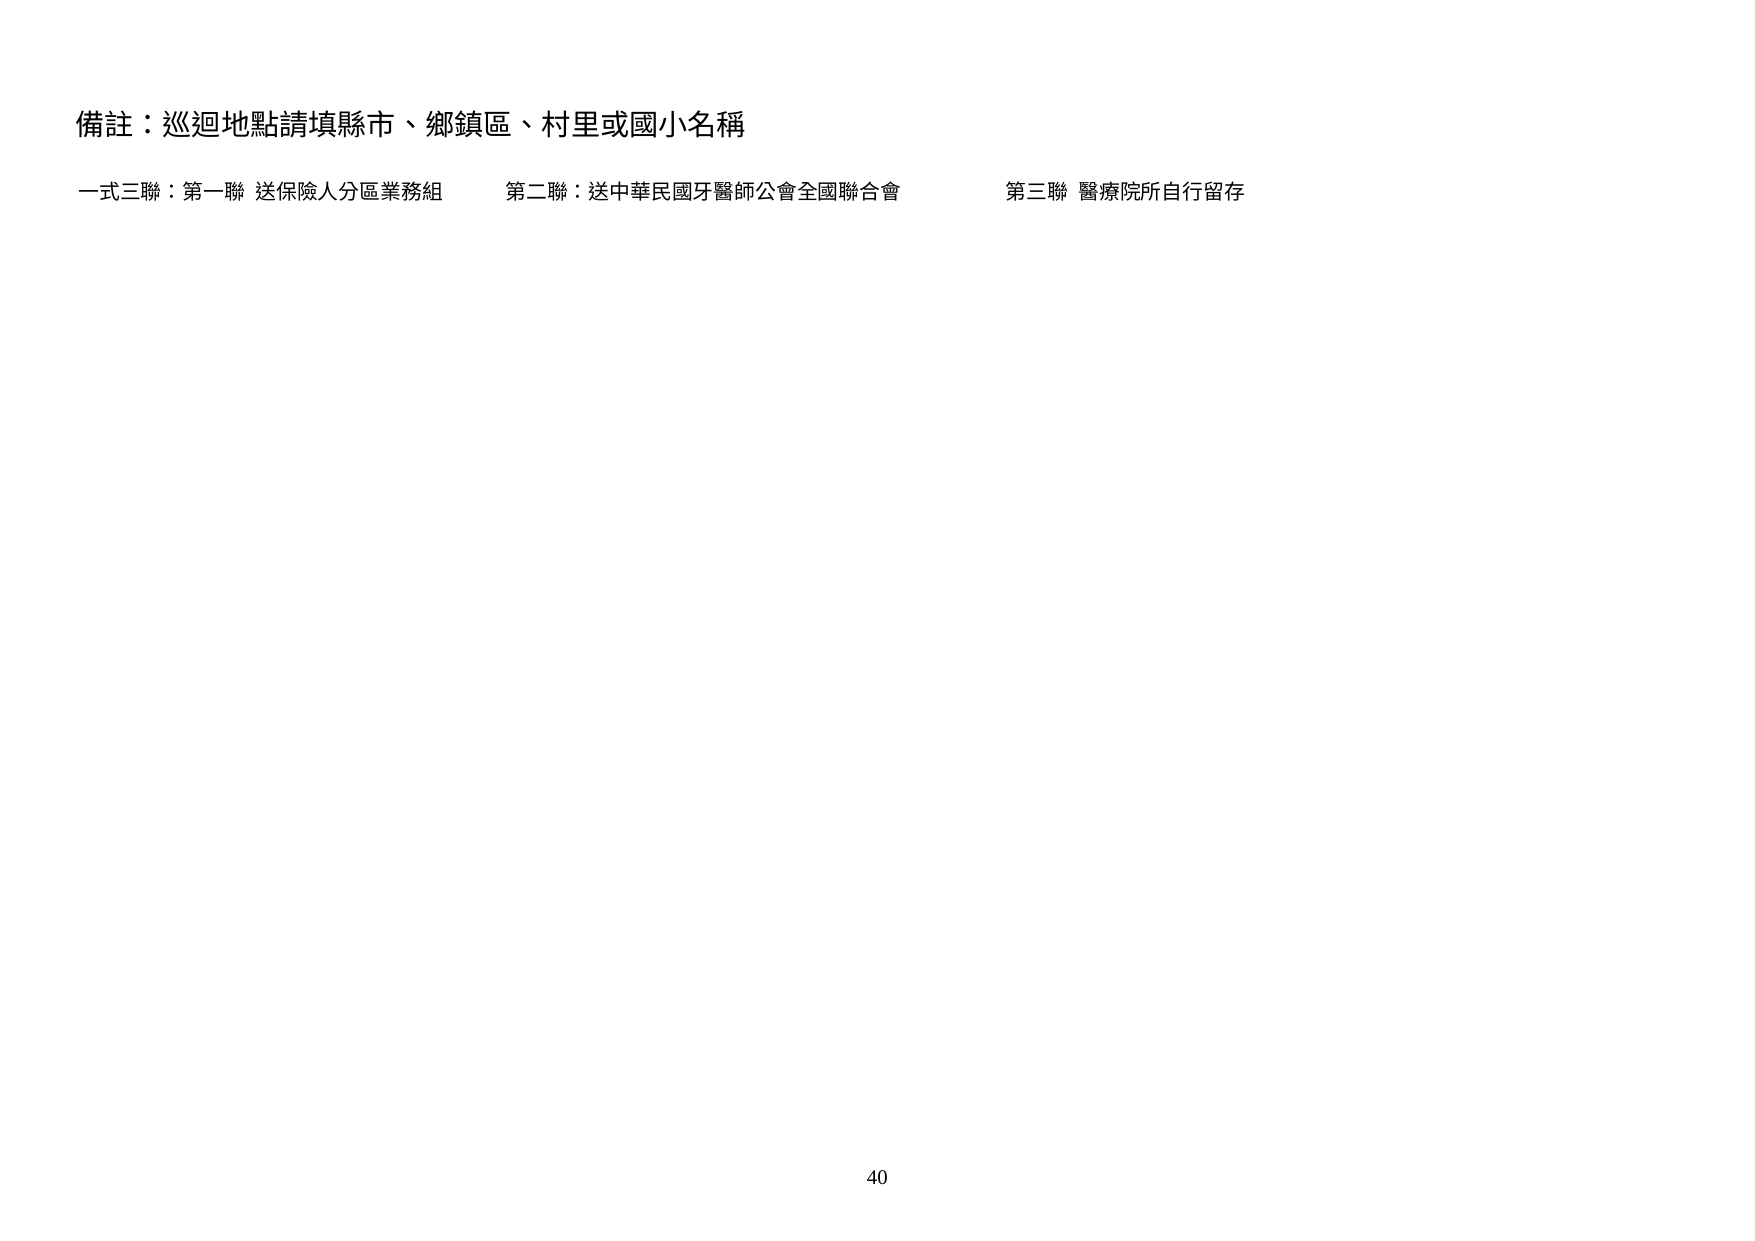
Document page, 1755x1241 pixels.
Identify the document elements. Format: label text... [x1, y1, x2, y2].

text 備註：巡迴地點請填縣市、鄉鎮區、村里或國小名稱 [75, 81, 1679, 143]
text 一式三聯：第一聯 送保險人分區業務組 第二聯：送中華民國牙醫師公會全國聯合會 第三聯 醫療院所自行留存 [78, 176, 1667, 206]
